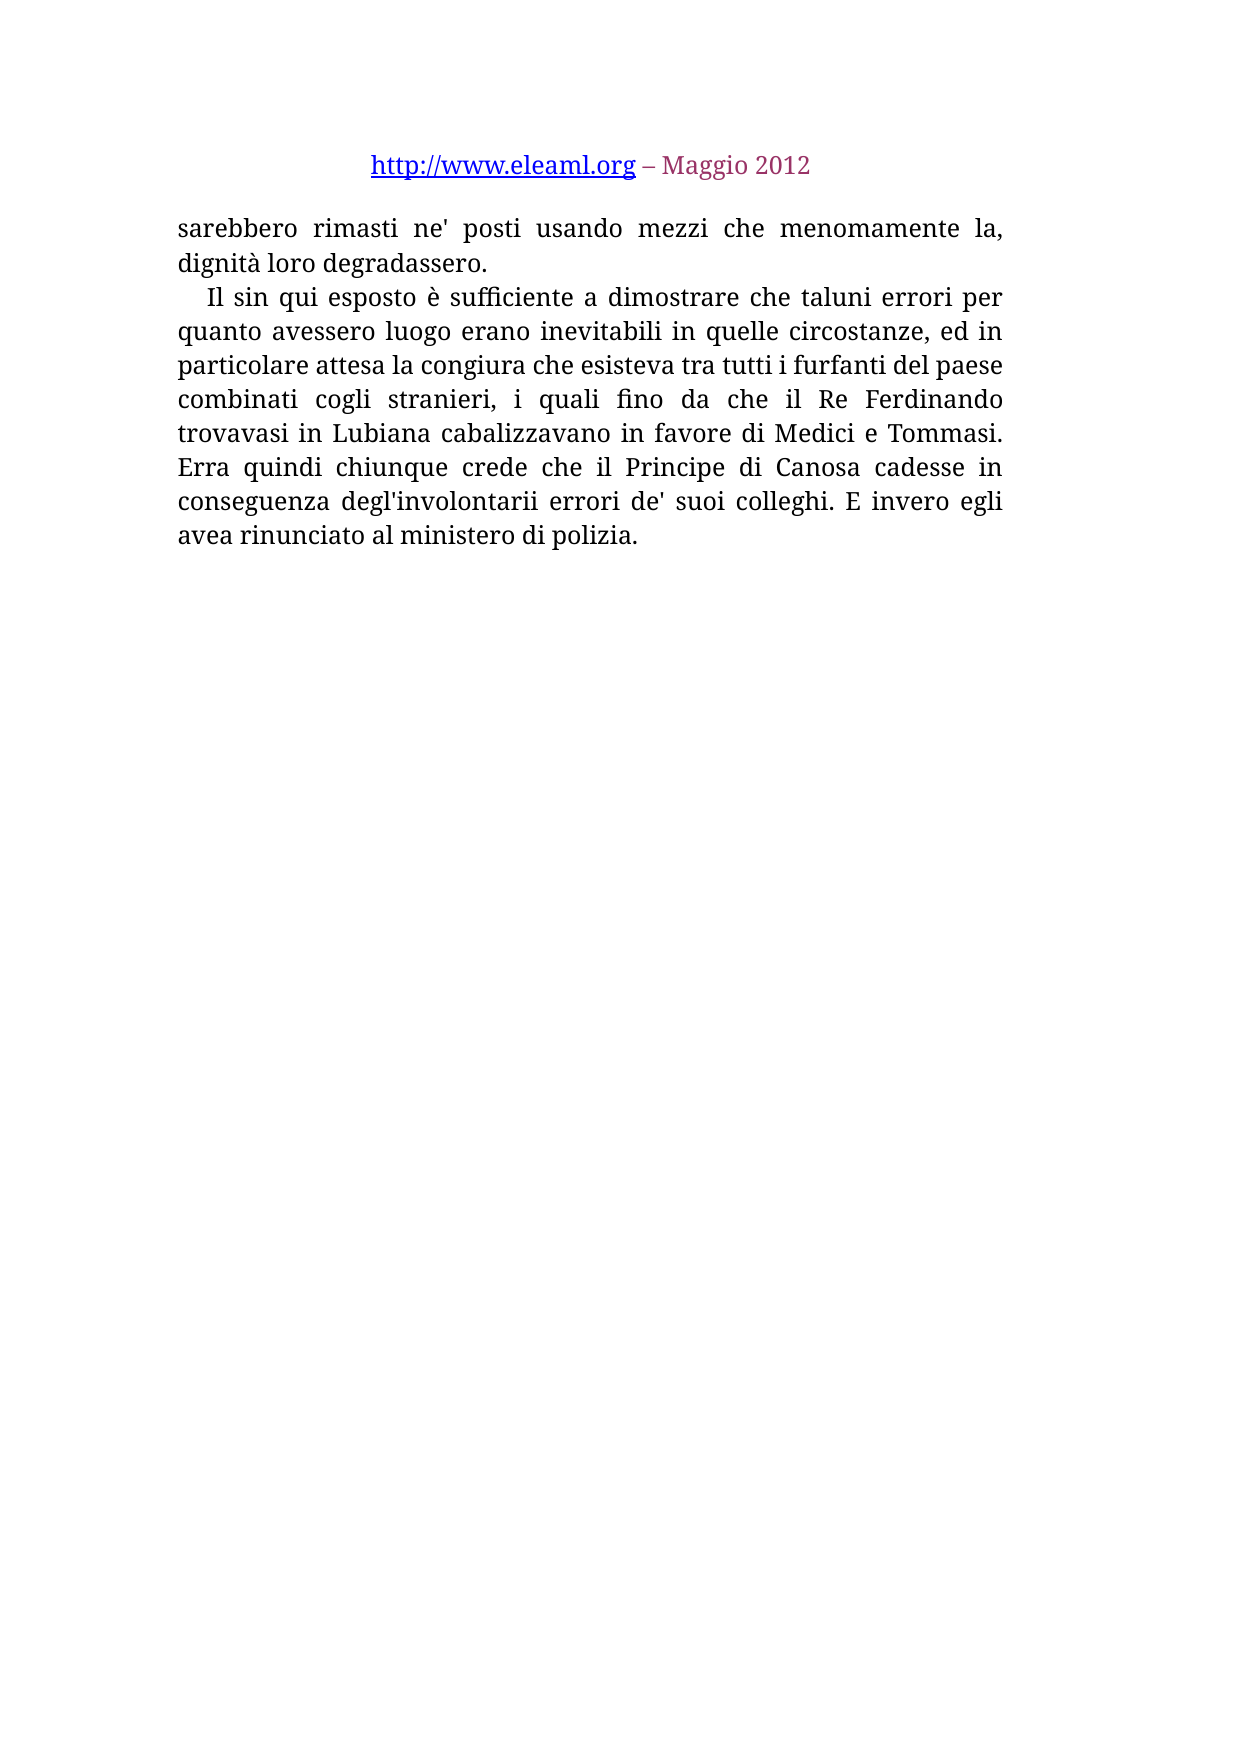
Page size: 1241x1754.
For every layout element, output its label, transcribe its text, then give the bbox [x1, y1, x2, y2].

text sarebbero rimasti ne' posti usando mezzi che menomamente la, dignità loro degradassero. [177, 211, 1004, 279]
text Il sin qui esposto è sufficiente a dimostrare che taluni errori per quanto avessero luogo erano inevitabili in quelle circostanze, ed in particolare attesa la congiura che esisteva tra tutti i furfanti del paese combinati cogli stranieri, i quali fino da che il Re Ferdinando trovavasi in Lubiana cabalizzavano in favore di Medici e Tommasi. Erra quindi chiunque crede che il Principe di Canosa cadesse in conseguenza degl'involontarii errori de' suoi colleghi. E invero egli avea rinunciato al ministero di polizia. [177, 279, 1004, 552]
